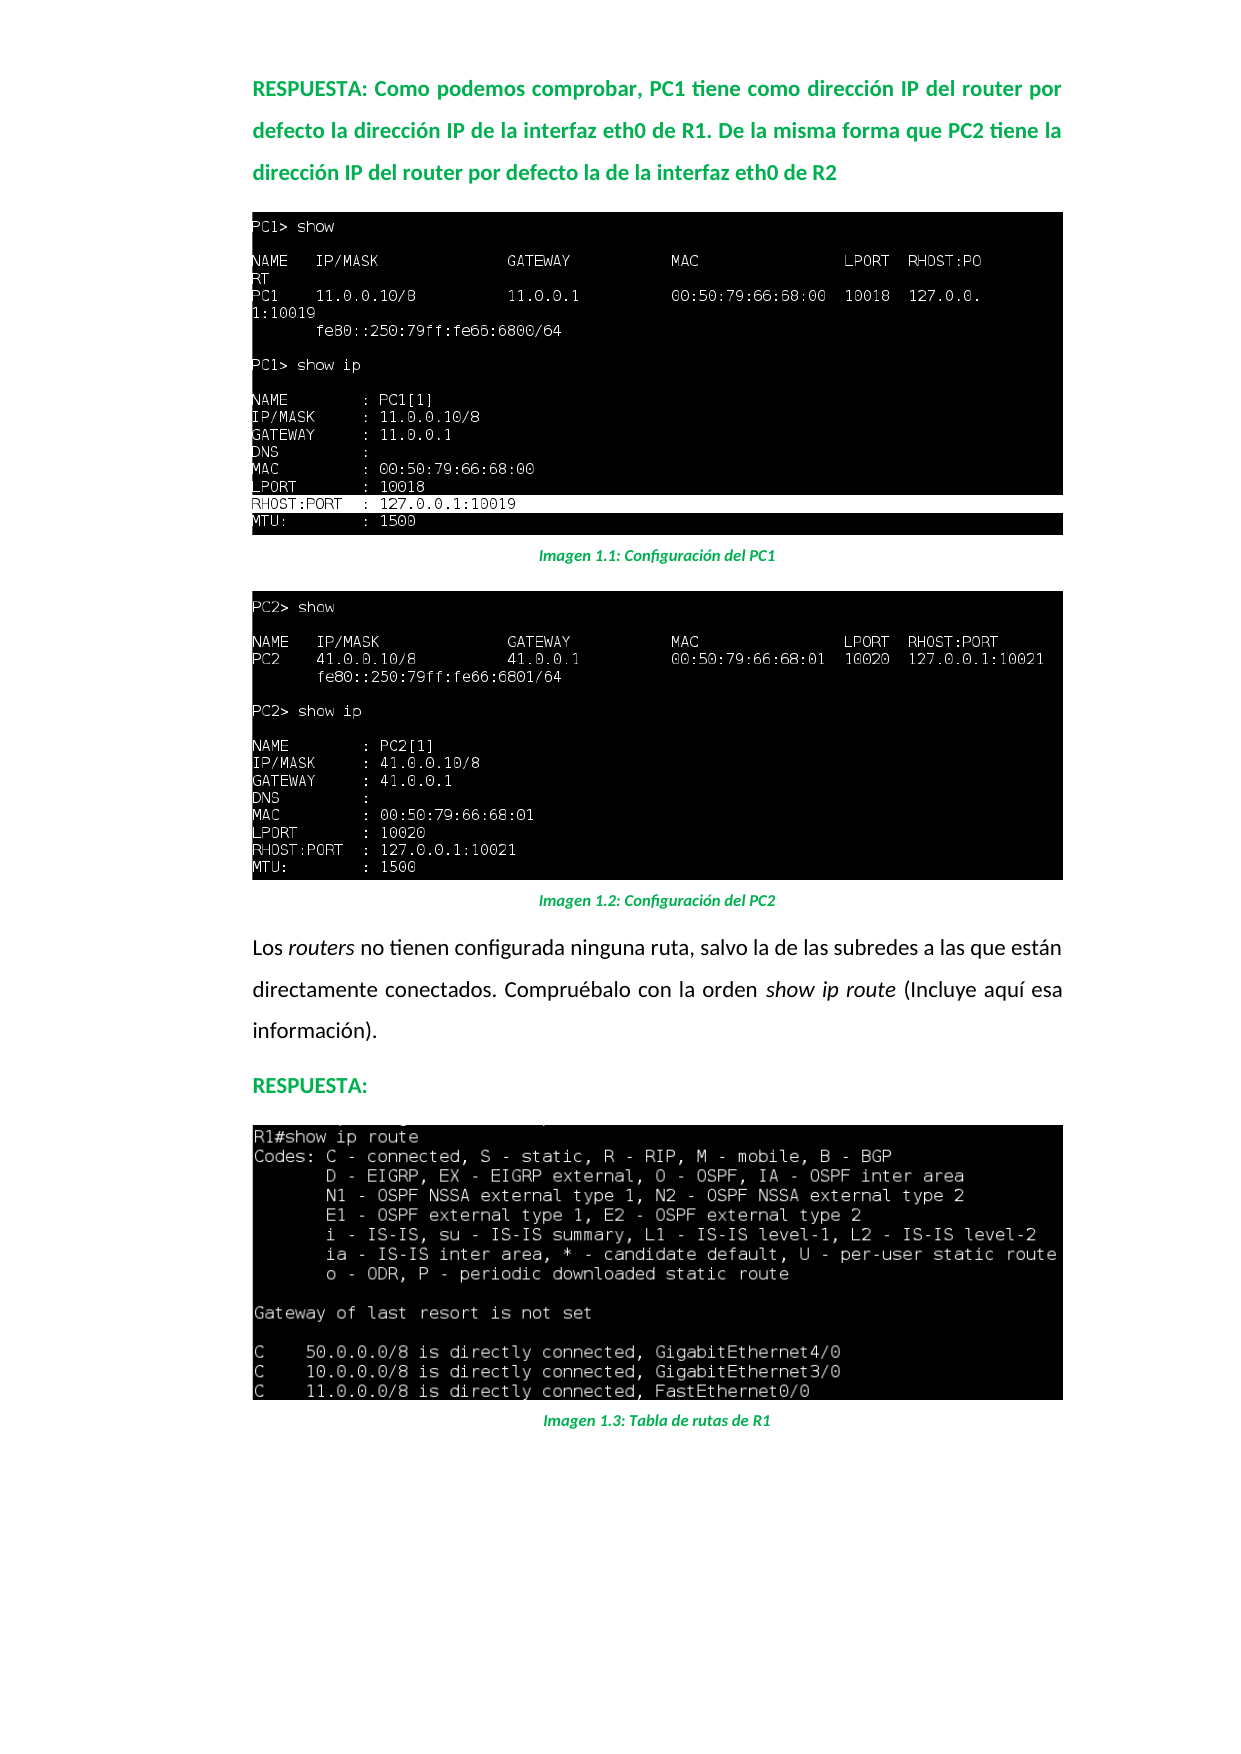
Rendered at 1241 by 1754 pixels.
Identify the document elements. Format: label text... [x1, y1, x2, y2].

text Los routers no tienen configurada ninguna ruta, salvo la de las subredes a las que están directamente conectados. Compruébalo con la orden show ip route (Incluye aquí esa información). [252, 933, 1063, 1045]
picture [252, 591, 1063, 880]
picture [252, 212, 1063, 535]
text Imagen 1.1: Configuración del PC1 [252, 535, 1063, 565]
text RESPUESTA: [252, 1071, 1063, 1099]
text Imagen 1.2: Configuración del PC2 [252, 880, 1063, 910]
text RESPUESTA: Como podemos comprobar, PC1 tiene como dirección IP del router por defecto la dirección IP de la interfaz eth0 de R1. De la misma forma que PC2 tiene la dirección IP del router por defecto la de la interfaz eth0 de R2 [252, 74, 1063, 186]
picture [252, 1125, 1063, 1400]
text Imagen 1.3: Tabla de rutas de R1 [252, 1400, 1063, 1430]
